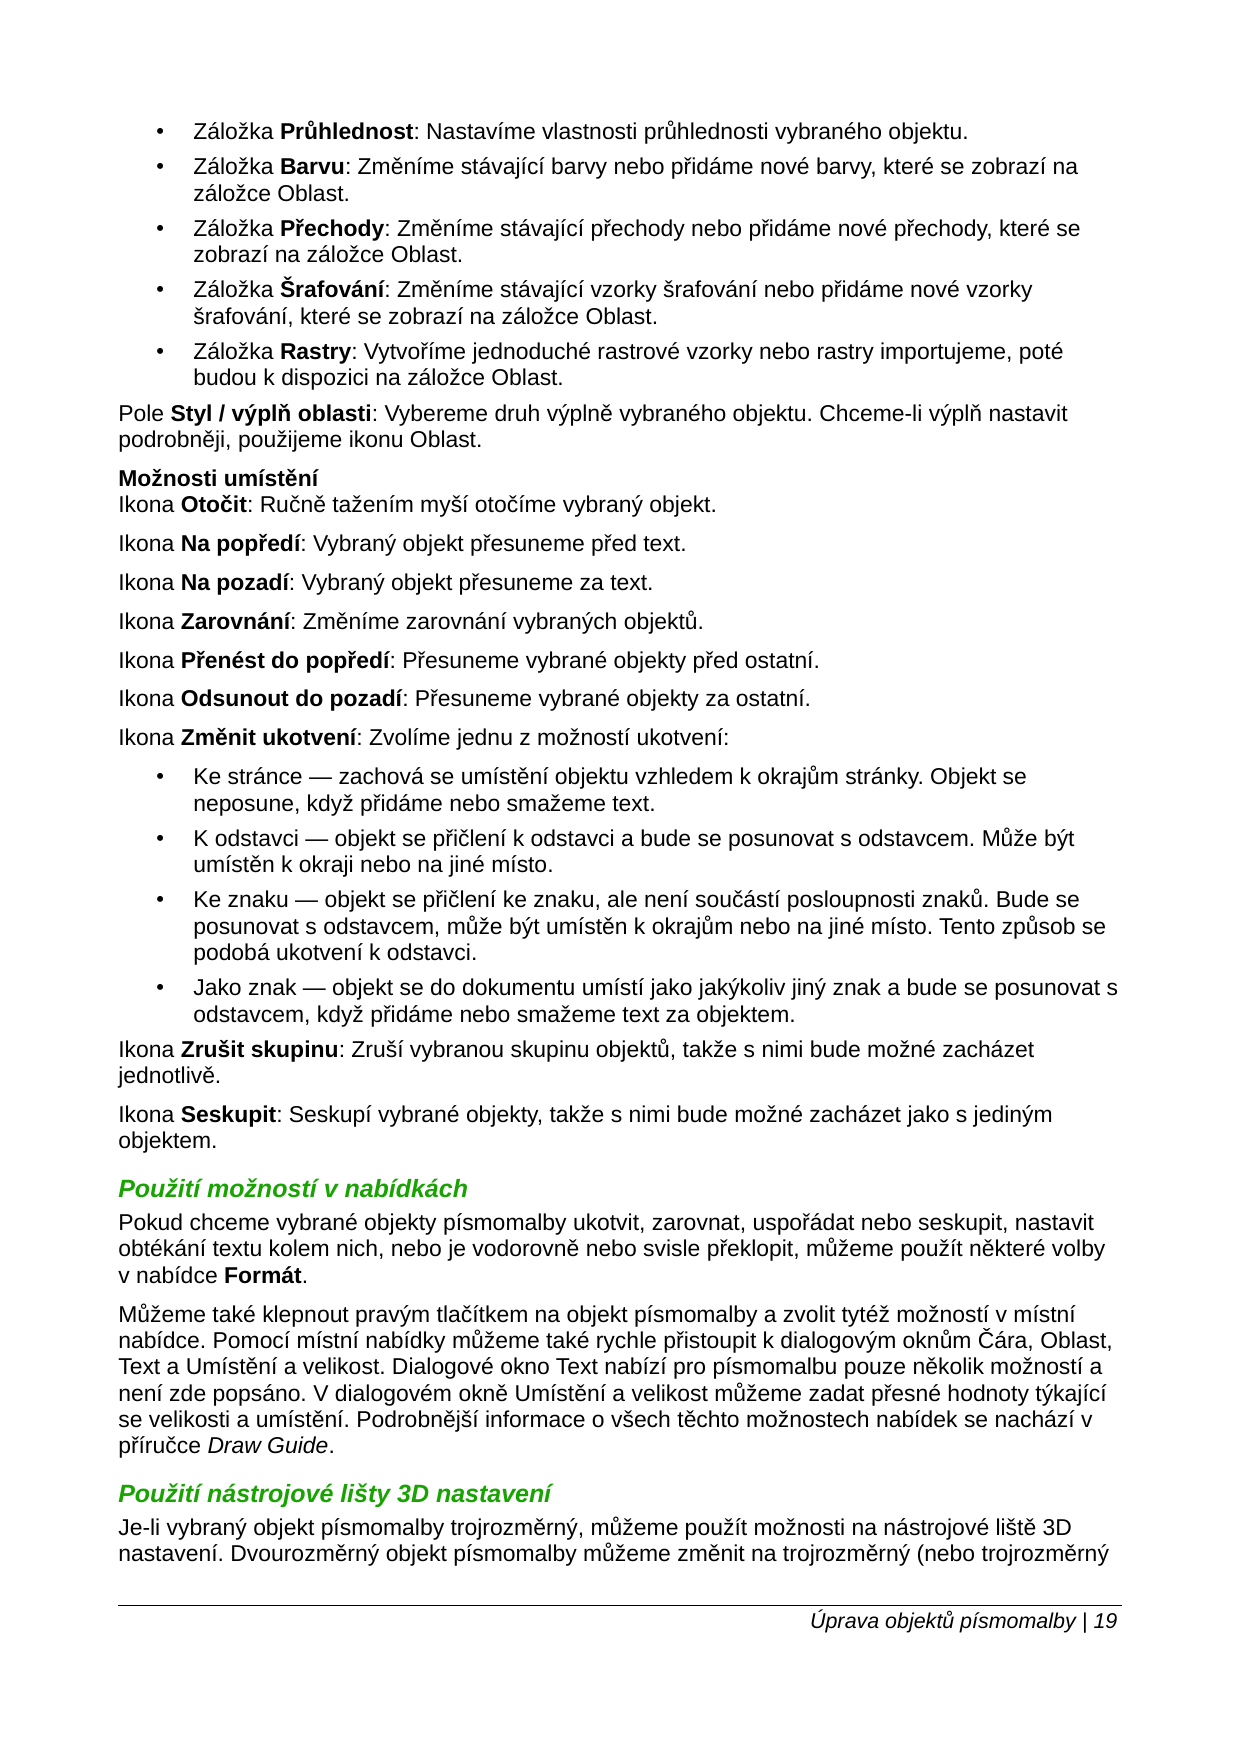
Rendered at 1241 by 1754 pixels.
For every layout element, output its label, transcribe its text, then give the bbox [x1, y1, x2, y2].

text Ikona Na popředí: Vybraný objekt přesuneme před text. [118, 530, 1122, 556]
list Záložka Rastry: Vytvoříme jednoduché rastrové vzorky nebo rastry importujeme, poté budou k dispozici na záložce Oblast. [156, 338, 1122, 391]
list Záložka Barvu: Změníme stávající barvy nebo přidáme nové barvy, které se zobrazí na záložce Oblast. [156, 153, 1122, 206]
subtitle Použití možností v nabídkách [118, 1174, 1122, 1203]
list Ikona Změnit ukotvení: Zvolíme jednu z možností ukotvení: [118, 724, 1122, 751]
list Ke znaku — objekt se přičlení ke znaku, ale není součástí posloupnosti znaků. Bude se posunovat s odstavcem, může být umístěn k okrajům nebo na jiné místo. Tento způsob se podobá ukotvení k odstavci. [156, 886, 1122, 965]
text Ikona Seskupit: Seskupí vybrané objekty, takže s nimi bude možné zacházet jako s jediným objektem. [118, 1101, 1122, 1154]
list Ke stránce — zachová se umístění objektu vzhledem k okrajům stránky. Objekt se neposune, když přidáme nebo smažeme text. [156, 763, 1122, 816]
list Jako znak — objekt se do dokumentu umístí jako jakýkoliv jiný znak a bude se posunovat s odstavcem, když přidáme nebo smažeme text za objektem. [156, 974, 1122, 1027]
text Je-li vybraný objekt písmomalby trojrozměrný, můžeme použít možnosti na nástrojové liště 3D nastavení. Dvourozměrný objekt písmomalby můžeme změnit na trojrozměrný (nebo trojrozměrný [118, 1514, 1122, 1567]
list Záložka Přechody: Změníme stávající přechody nebo přidáme nové přechody, které se zobrazí na záložce Oblast. [156, 215, 1122, 268]
text Ikona Zrušit skupinu: Zruší vybranou skupinu objektů, takže s nimi bude možné zacházet jednotlivě. [118, 1036, 1122, 1088]
text Ikona Přenést do popředí: Přesuneme vybrané objekty před ostatní. [118, 647, 1122, 673]
text Ikona Zarovnání: Změníme zarovnání vybraných objektů. [118, 608, 1122, 634]
text Pokud chceme vybrané objekty písmomalby ukotvit, zarovnat, uspořádat nebo seskupit, nastavit obtékání textu kolem nich, nebo je vodorovně nebo svisle překlopit, můžeme použít některé volby v nabídce Formát. [118, 1209, 1122, 1288]
text Ikona Otočit: Ručně tažením myší otočíme vybraný objekt. [118, 491, 1122, 517]
list Záložka Šrafování: Změníme stávající vzorky šrafování nebo přidáme nové vzorky šrafování, které se zobrazí na záložce Oblast. [156, 276, 1122, 329]
subtitle Použití nástrojové lišty 3D nastavení [118, 1479, 1122, 1508]
text Ikona Na pozadí: Vybraný objekt přesuneme za text. [118, 569, 1122, 595]
text Můžeme také klepnout pravým tlačítkem na objekt písmomalby a zvolit tytéž možností v místní nabídce. Pomocí místní nabídky můžeme také rychle přistoupit k dialogovým oknům Čára, Oblast, Text a Umístění a velikost. Dialogové okno Text nabízí pro písmomalbu pouze několik možností a není zde popsáno. V dialogovém okně Umístění a velikost můžeme zadat přesné hodnoty týkající se velikosti a umístění. Podrobnější informace o všech těchto možnostech nabídek se nachází v příručce Draw Guide. [118, 1301, 1122, 1459]
text Pole Styl / výplň oblasti: Vybereme druh výplně vybraného objektu. Chceme-li výplň nastavit podrobněji, použijeme ikonu Oblast. [118, 399, 1122, 452]
text Možnosti umístění [118, 465, 1122, 491]
list Záložka Průhlednost: Nastavíme vlastnosti průhlednosti vybraného objektu. [156, 118, 1122, 144]
list K odstavci — objekt se přičlení k odstavci a bude se posunovat s odstavcem. Může být umístěn k okraji nebo na jiné místo. [156, 825, 1122, 877]
text Ikona Odsunout do pozadí: Přesuneme vybrané objekty za ostatní. [118, 685, 1122, 712]
